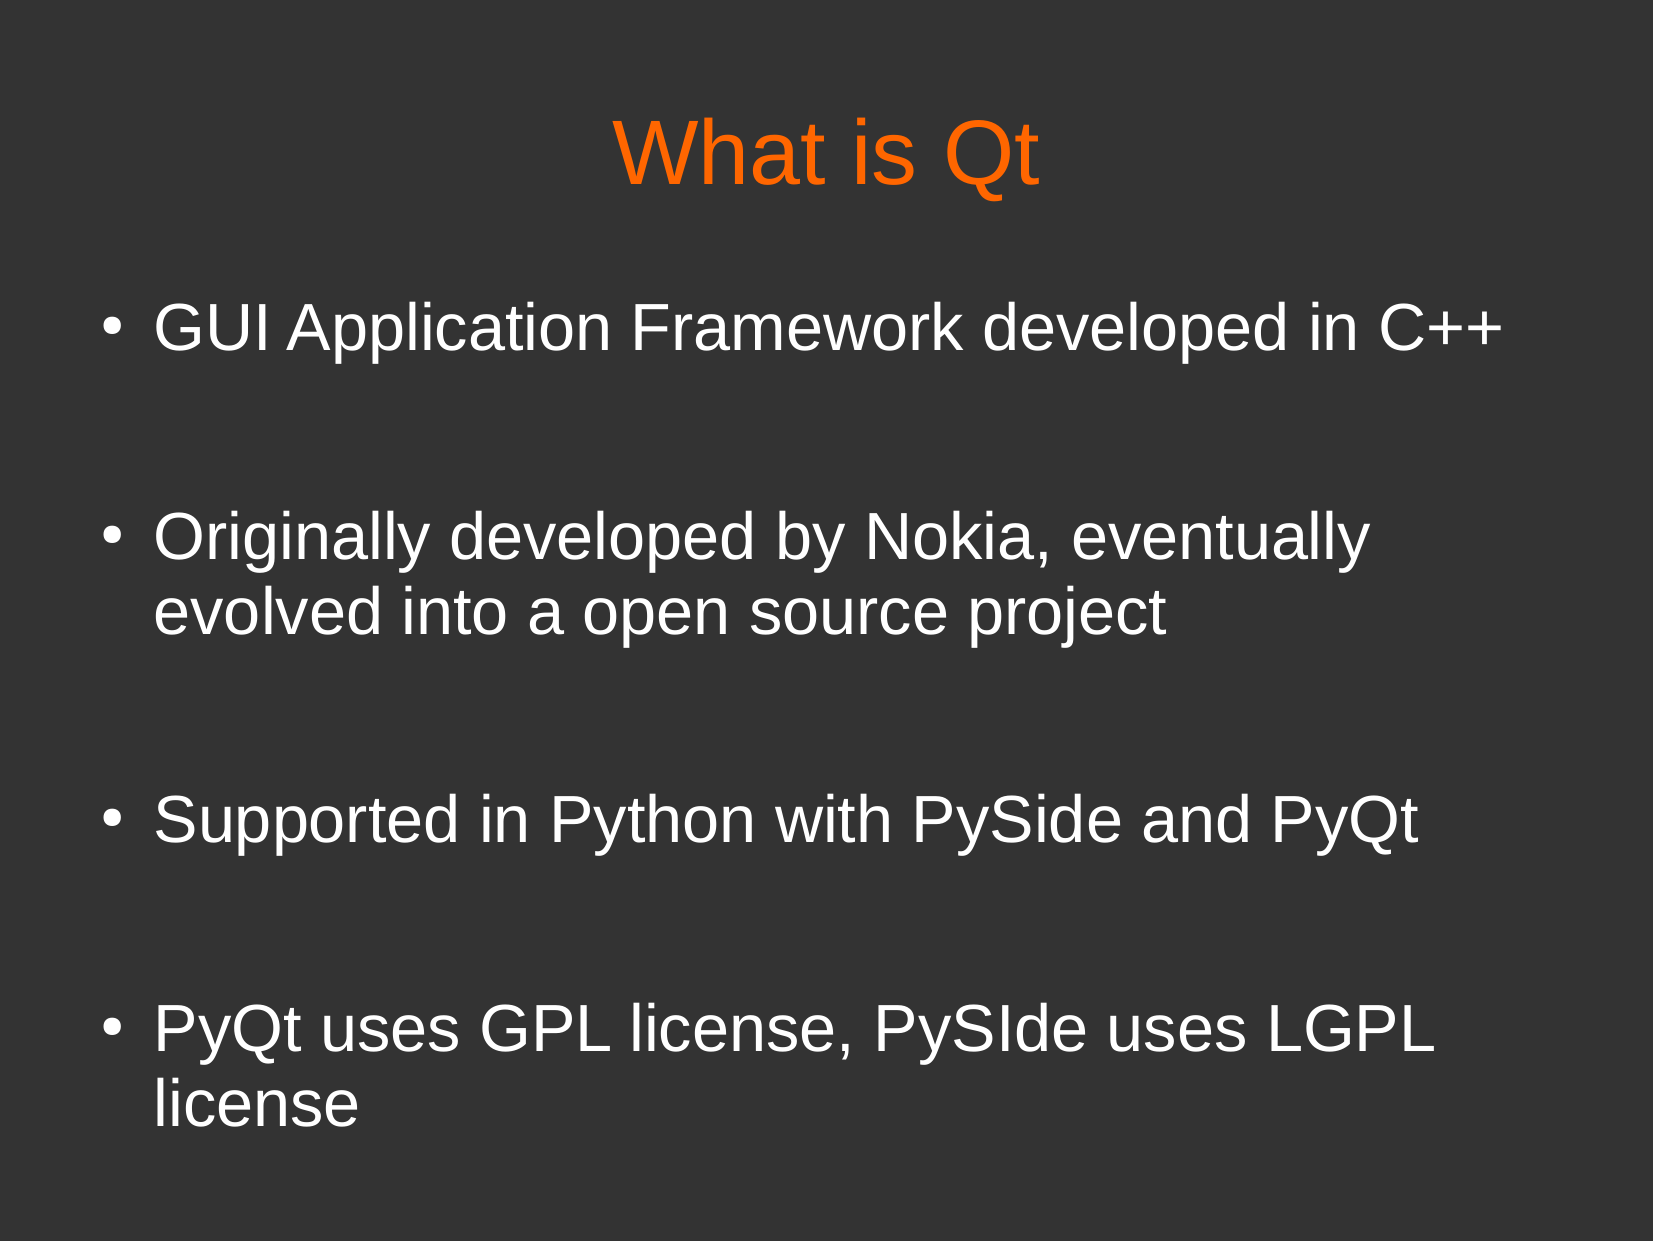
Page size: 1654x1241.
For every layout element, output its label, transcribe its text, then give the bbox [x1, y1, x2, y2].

list GUI Application Framework developed in C++ Originally developed by Nokia, eventually evolved into a open source project Supported in Python with PySide and PyQt PyQt uses GPL license, PySIde uses LGPL license [82, 290, 1571, 1010]
title What is Qt [82, 49, 1571, 257]
